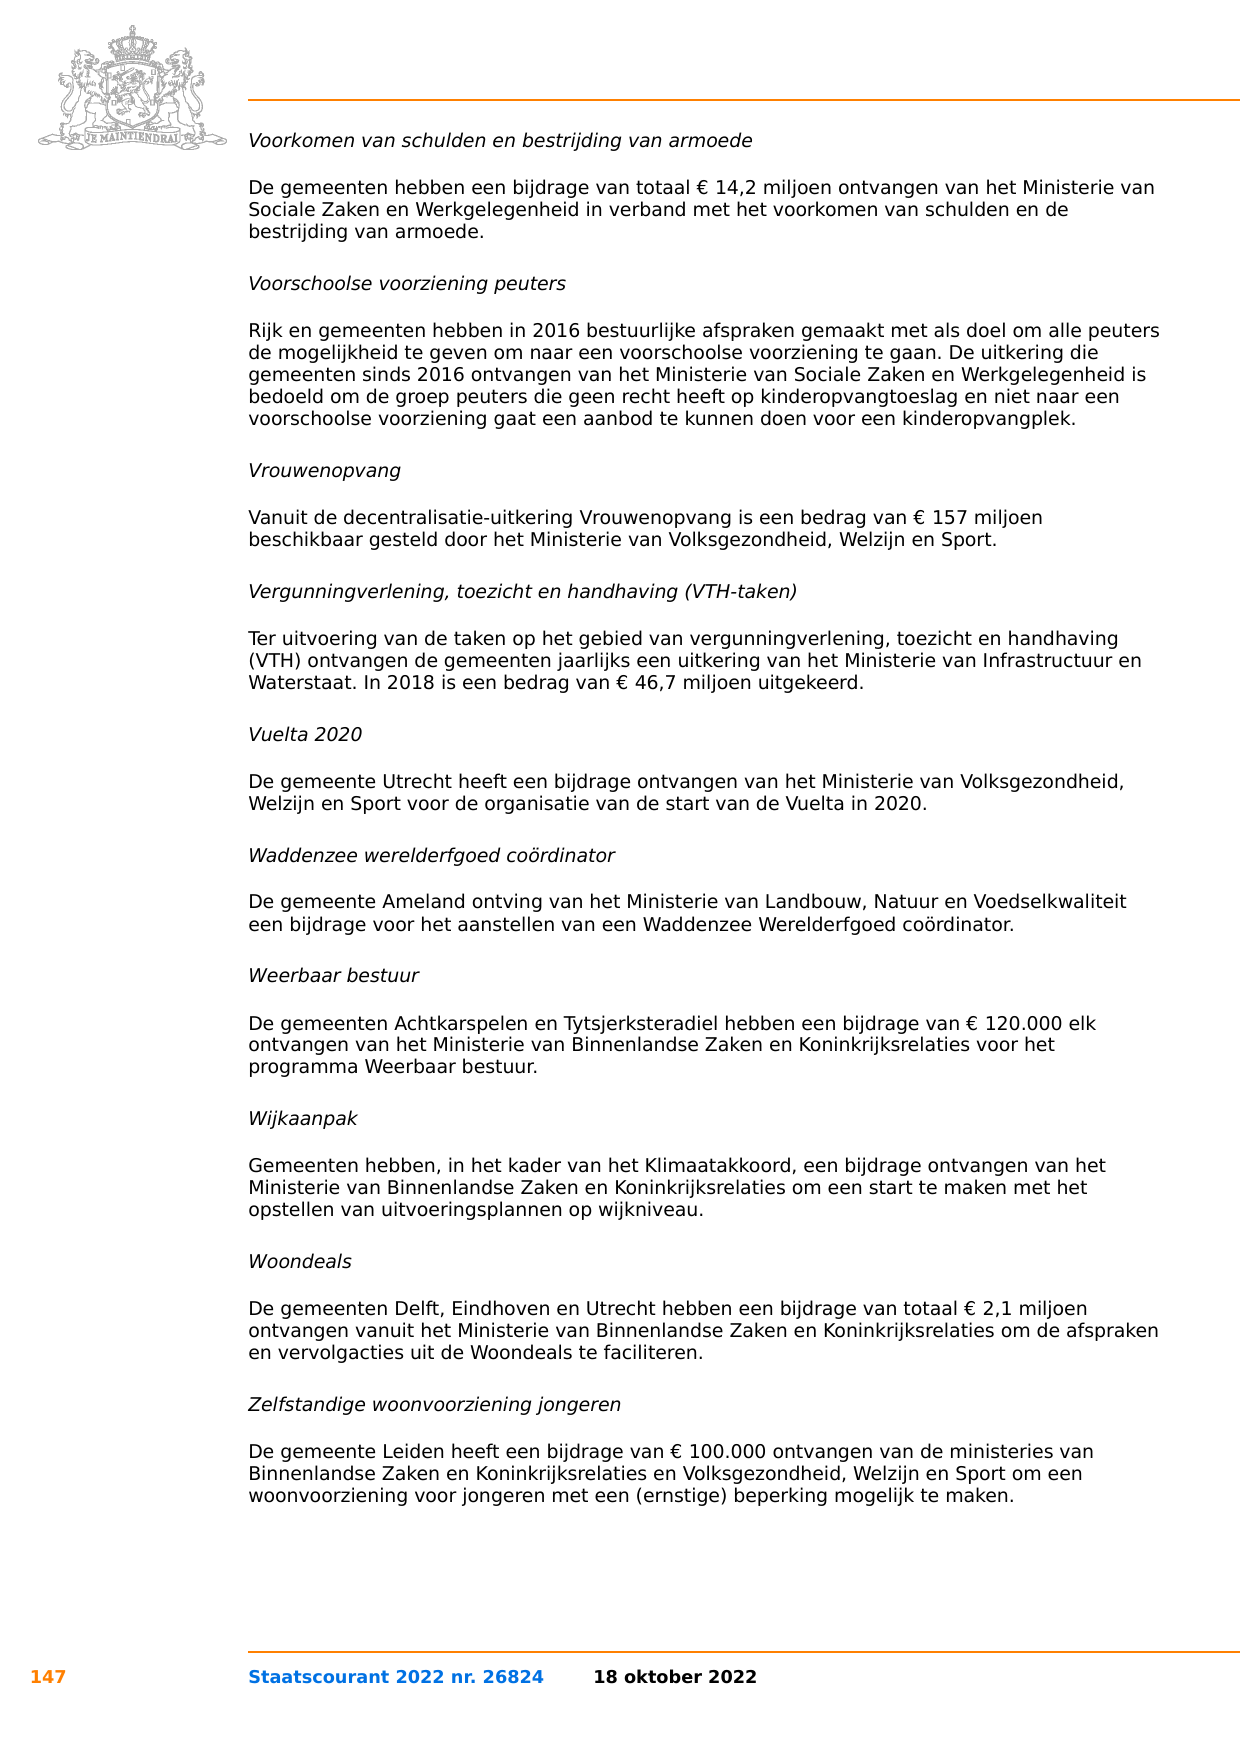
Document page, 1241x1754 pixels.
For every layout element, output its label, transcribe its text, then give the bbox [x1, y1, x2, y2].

text Gemeenten hebben, in het kader van het Klimaatakkoord, een bijdrage ontvangen van het Ministerie van Binnenlandse Zaken en Koninkrijksrelaties om een start te maken met het opstellen van uitvoeringsplannen op wijkniveau. [248, 1155, 1163, 1221]
text De gemeente Ameland ontving van het Ministerie van Landbouw, Natuur en Voedselkwaliteit een bijdrage voor het aanstellen van een Waddenzee Werelderfgoed coördinator. [248, 891, 1163, 935]
subtitle Vrouwenopvang [248, 460, 1163, 482]
subtitle Zelfstandige woonvoorziening jongeren [248, 1394, 1163, 1416]
subtitle Wijkaanpak [248, 1108, 1163, 1130]
subtitle Voorschoolse voorziening peuters [248, 273, 1163, 295]
text Rijk en gemeenten hebben in 2016 bestuurlijke afspraken gemaakt met als doel om alle peuters de mogelijkheid te geven om naar een voorschoolse voorziening te gaan. De uitkering die gemeenten sinds 2016 ontvangen van het Ministerie van Sociale Zaken en Werkgelegenheid is bedoeld om de groep peuters die geen recht heeft op kinderopvangtoeslag en niet naar een voorschoolse voorziening gaat een aanbod te kunnen doen voor een kinderopvangplek. [248, 320, 1163, 430]
subtitle Woondeals [248, 1251, 1163, 1273]
text De gemeente Utrecht heeft een bijdrage ontvangen van het Ministerie van Volksgezondheid, Welzijn en Sport voor de organisatie van de start van de Vuelta in 2020. [248, 771, 1163, 814]
subtitle Vergunningverlening, toezicht en handhaving (VTH-taken) [248, 581, 1163, 603]
subtitle Voorkomen van schulden en bestrijding van armoede [248, 130, 1163, 152]
text De gemeente Leiden heeft een bijdrage van € 100.000 ontvangen van de ministeries van Binnenlandse Zaken en Koninkrijksrelaties en Volksgezondheid, Welzijn en Sport om een woonvoorziening voor jongeren met een (ernstige) beperking mogelijk te maken. [248, 1441, 1163, 1507]
text Vanuit de decentralisatie-uitkering Vrouwenopvang is een bedrag van € 157 miljoen beschikbaar gesteld door het Ministerie van Volksgezondheid, Welzijn en Sport. [248, 507, 1163, 551]
subtitle Weerbaar bestuur [248, 965, 1163, 987]
text De gemeenten hebben een bijdrage van totaal € 14,2 miljoen ontvangen van het Ministerie van Sociale Zaken en Werkgelegenheid in verband met het voorkomen van schulden en de bestrijding van armoede. [248, 177, 1163, 243]
subtitle Waddenzee werelderfgoed coördinator [248, 844, 1163, 866]
text De gemeenten Achtkarspelen en Tytsjerksteradiel hebben een bijdrage van € 120.000 elk ontvangen van het Ministerie van Binnenlandse Zaken en Koninkrijksrelaties voor het programma Weerbaar bestuur. [248, 1012, 1163, 1078]
subtitle Vuelta 2020 [248, 723, 1163, 746]
text De gemeenten Delft, Eindhoven en Utrecht hebben een bijdrage van totaal € 2,1 miljoen ontvangen vanuit het Ministerie van Binnenlandse Zaken en Koninkrijksrelaties om de afspraken en vervolgacties uit de Woondeals te faciliteren. [248, 1298, 1163, 1364]
picture [38, 25, 227, 150]
text Ter uitvoering van de taken op het gebied van vergunningverlening, toezicht en handhaving (VTH) ontvangen de gemeenten jaarlijks een uitkering van het Ministerie van Infrastructuur en Waterstaat. In 2018 is een bedrag van € 46,7 miljoen uitgekeerd. [248, 628, 1163, 693]
